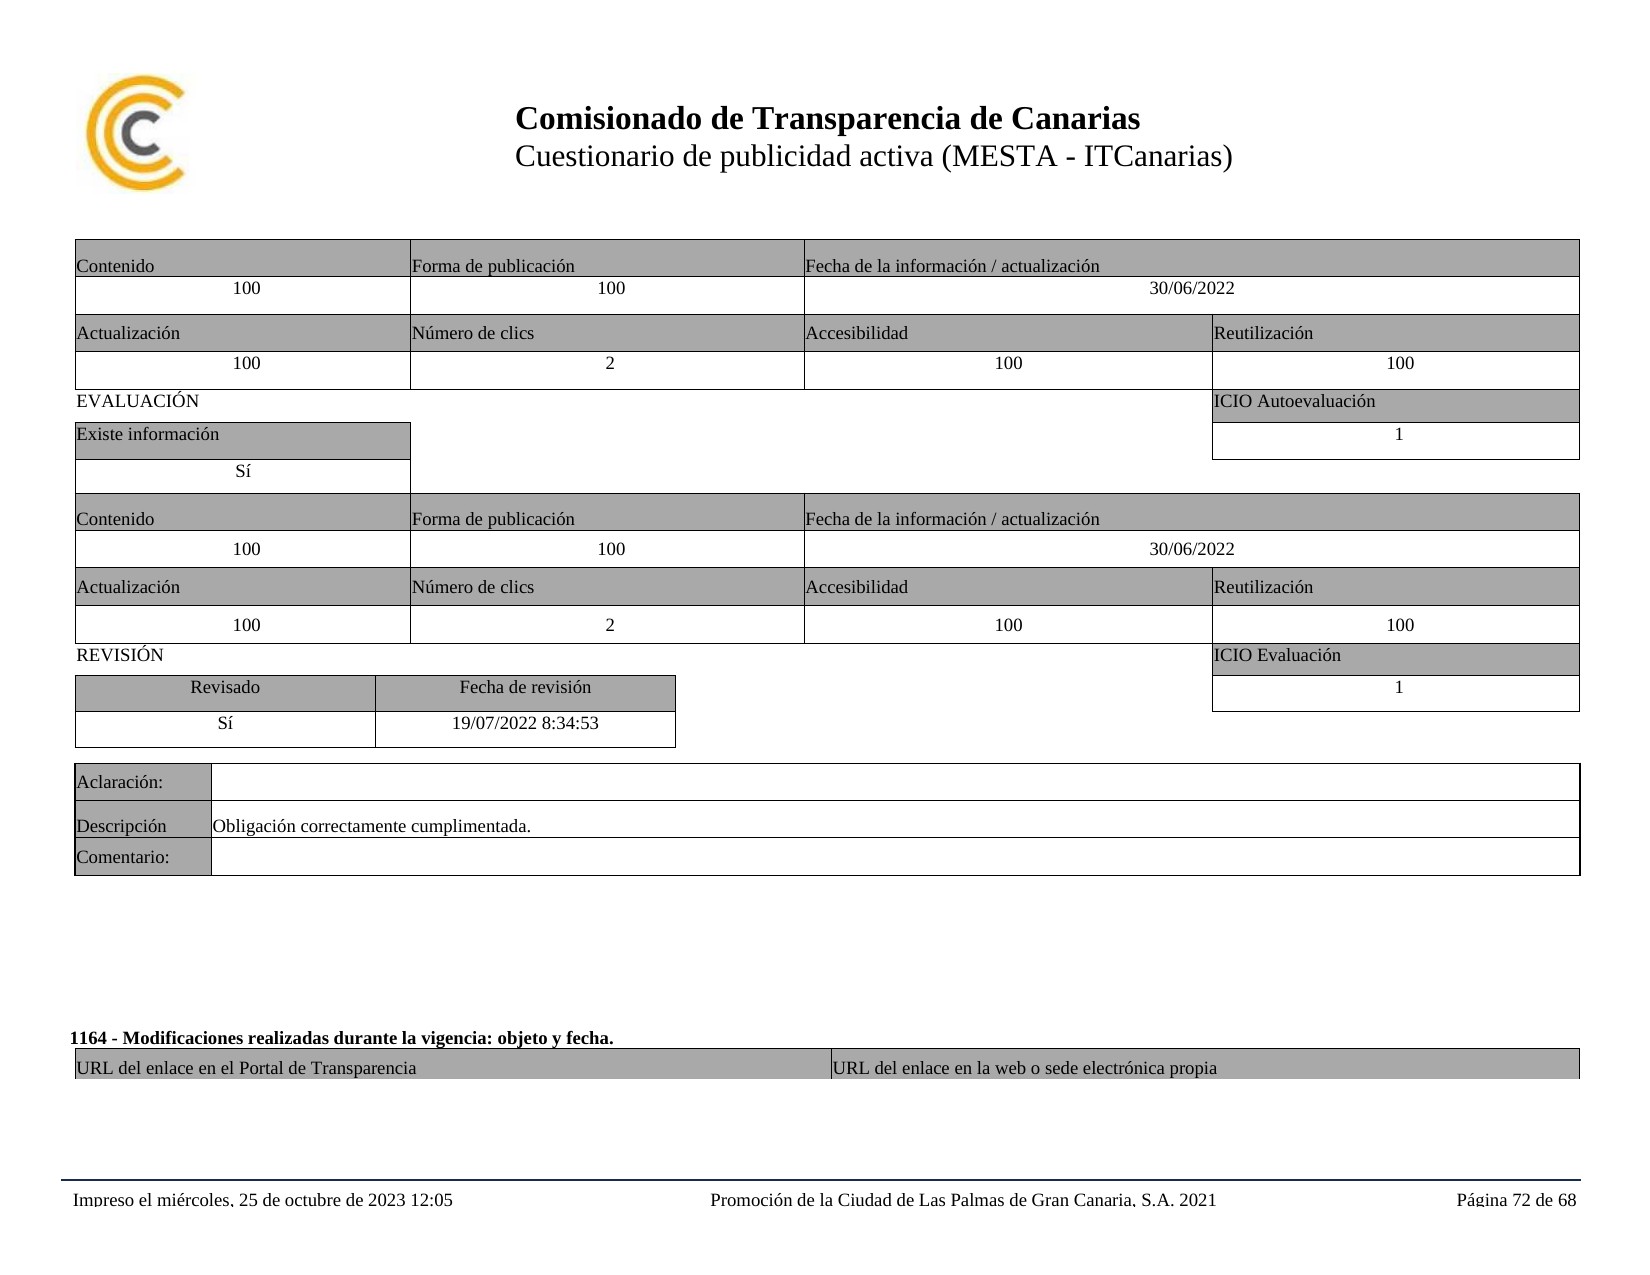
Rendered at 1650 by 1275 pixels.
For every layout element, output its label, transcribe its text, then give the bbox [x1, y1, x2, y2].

table_cell 100 [411, 531, 804, 567]
table_cell [411, 644, 676, 675]
table_cell [212, 838, 1579, 875]
table_header Fecha de la información / actualización [805, 240, 1579, 276]
table_cell 1 [1213, 423, 1579, 459]
table_cell Forma de publicación [411, 494, 804, 530]
table_cell Fecha de revisión [376, 676, 675, 711]
table_cell Accesibilidad [805, 315, 1212, 351]
table_header Forma de publicación [411, 240, 804, 276]
table_header Contenido [76, 240, 410, 276]
table_cell Sí [76, 712, 375, 747]
table_cell ICIO Autoevaluación [1213, 390, 1579, 422]
table_cell Accesibilidad [805, 568, 1212, 605]
table_header Aclaración: [76, 764, 211, 800]
table_cell 2 [411, 352, 804, 389]
table_cell [676, 644, 804, 675]
table_cell Fecha de la información / actualización [805, 494, 1579, 530]
table_cell 2 [411, 606, 804, 643]
table_cell Revisado [76, 676, 375, 711]
table_header URL del enlace en el Portal de Transparencia [76, 1049, 831, 1079]
table_cell Reutilización [1213, 568, 1579, 605]
table_cell [1213, 712, 1580, 747]
table_cell REVISIÓN [75, 644, 375, 675]
table_cell EVALUACIÓN [75, 390, 411, 422]
table_cell 100 [1213, 606, 1579, 643]
table_cell Obligación correctamente cumplimentada. [212, 801, 1579, 837]
table_cell [411, 422, 1212, 459]
table_cell 100 [76, 277, 410, 314]
table_cell Actualización [76, 315, 410, 351]
table_cell 100 [805, 352, 1212, 389]
table_cell Contenido [76, 494, 410, 530]
table_cell Número de clics [411, 568, 804, 605]
table_cell 1 [1213, 676, 1579, 711]
table_cell 100 [76, 531, 410, 567]
table_cell Existe información [76, 423, 410, 459]
table_cell 100 [76, 352, 410, 389]
table_cell Reutilización [1213, 315, 1579, 351]
table_cell [411, 459, 1213, 493]
table_cell [1213, 460, 1580, 493]
table_cell [676, 675, 1213, 747]
table_cell Descripción [76, 801, 211, 837]
table_cell Actualización [76, 568, 410, 605]
table_cell Comentario: [76, 838, 211, 875]
table_cell 100 [411, 277, 804, 314]
table_cell 100 [1213, 352, 1579, 389]
table_cell 30/06/2022 [805, 531, 1579, 567]
table_cell ICIO Evaluación [1213, 644, 1579, 675]
table_cell Sí [76, 460, 410, 493]
table_cell [375, 644, 411, 675]
text 1164 - Modificaciones realizadas durante la vigencia: objeto y fecha. [69, 1027, 1587, 1048]
table_cell [411, 390, 1212, 422]
table_cell 30/06/2022 [805, 277, 1579, 314]
table_cell [804, 644, 1212, 675]
table_header [212, 764, 1579, 800]
table_cell 19/07/2022 8:34:53 [376, 712, 675, 747]
table_cell 100 [805, 606, 1212, 643]
table_header URL del enlace en la web o sede electrónica propia [832, 1049, 1579, 1079]
table_cell Número de clics [411, 315, 804, 351]
table_cell 100 [76, 606, 410, 643]
